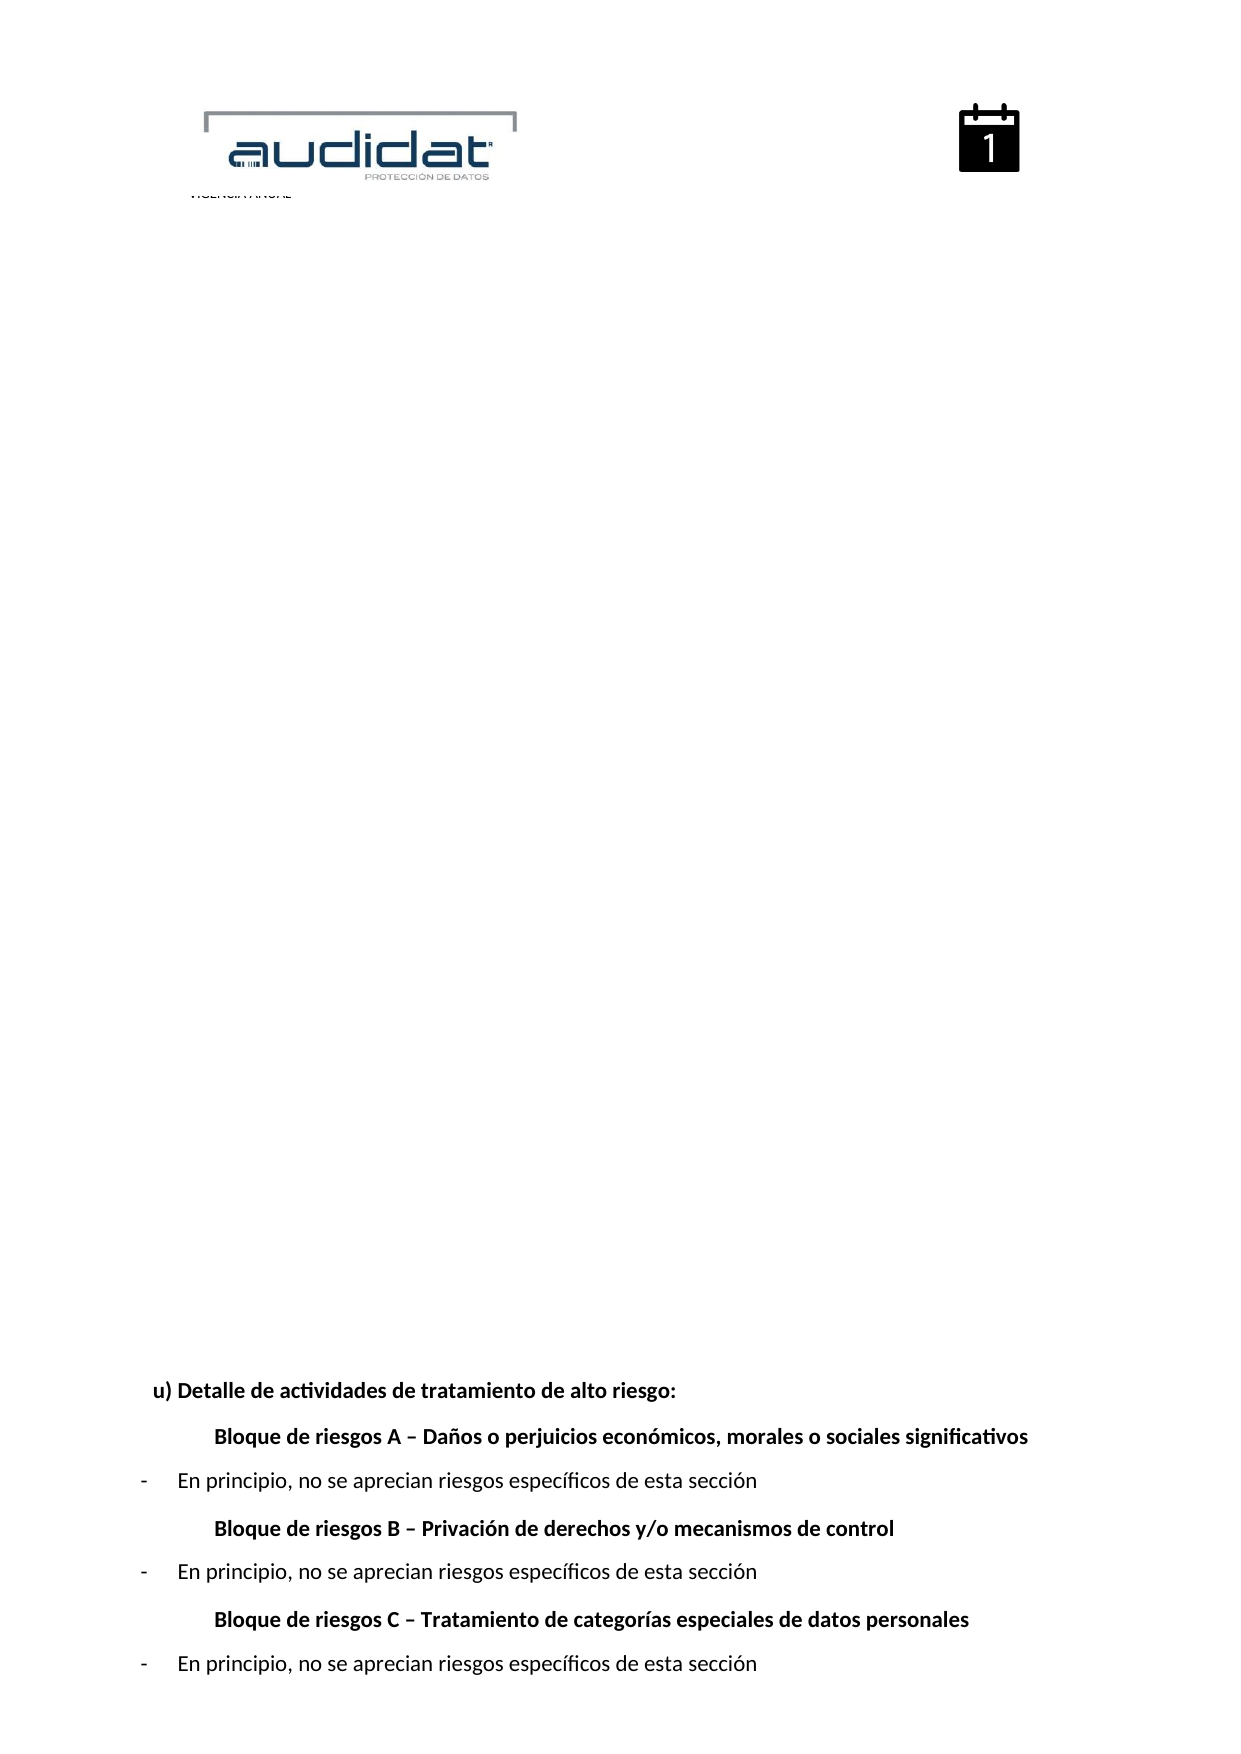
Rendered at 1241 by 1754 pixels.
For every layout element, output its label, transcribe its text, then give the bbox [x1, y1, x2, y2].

list En principio, no se aprecian riesgos específicos de esta sección [140, 1557, 1064, 1585]
list En principio, no se aprecian riesgos específicos de esta sección [140, 1466, 1064, 1494]
list En principio, no se aprecian riesgos específicos de esta sección [140, 1649, 1064, 1677]
text Bloque de riesgos C – Tratamiento de categorías especiales de datos personales [214, 1605, 1064, 1633]
list Detalle de actividades de tratamiento de alto riesgo: [153, 1376, 1064, 1404]
text Bloque de riesgos A – Daños o perjuicios económicos, morales o sociales significativos [214, 1422, 1064, 1451]
text Bloque de riesgos B – Privación de derechos y/o mecanismos de control [214, 1514, 1064, 1542]
